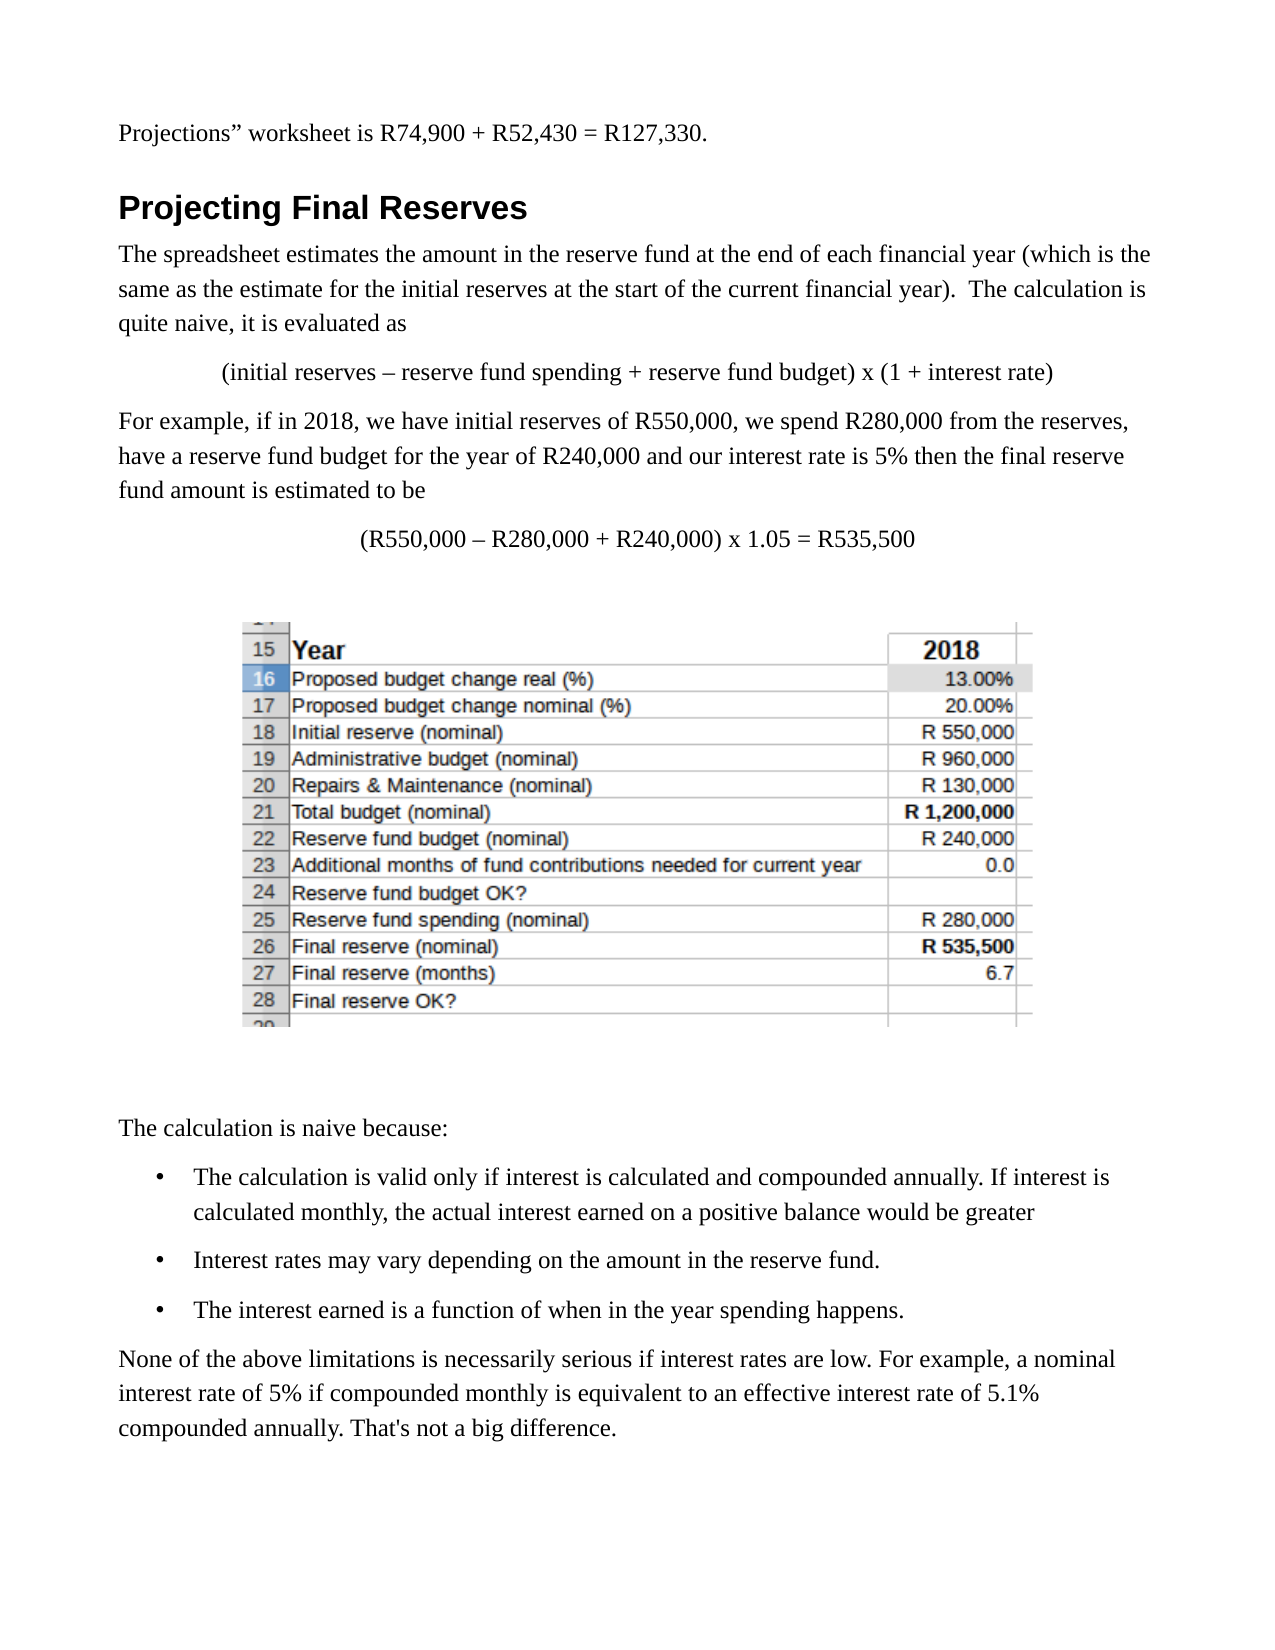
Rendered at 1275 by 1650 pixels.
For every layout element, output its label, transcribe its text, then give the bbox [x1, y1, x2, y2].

text The calculation is naive because: [118, 1113, 1157, 1142]
subtitle Projecting Final Reserves [118, 188, 1157, 227]
text (initial reserves – reserve fund spending + reserve fund budget) x (1 + interest rate) [118, 357, 1157, 386]
list The calculation is valid only if interest is calculated and compounded annually. If interest is calculated monthly, the actual interest earned on a positive balance would be greater [156, 1162, 1157, 1225]
text For example, if in 2018, we have initial reserves of R550,000, we spend R280,000 from the reserves, have a reserve fund budget for the year of R240,000 and our interest rate is 5% then the final reserve fund amount is estimated to be [118, 406, 1157, 504]
text None of the above limitations is necessarily serious if interest rates are low. For example, a nominal interest rate of 5% if compounded monthly is equivalent to an effective interest rate of 5.1% compounded annually. That's not a big difference. [118, 1344, 1157, 1441]
text Projections” worksheet is R74,900 + R52,430 = R127,330. [118, 118, 1157, 147]
list The interest earned is a function of when in the year spending happens. [156, 1295, 1157, 1323]
text The spreadsheet estimates the amount in the reserve fund at the end of each financial year (which is the same as the estimate for the initial reserves at the start of the current financial year). The calculation is quite naive, it is evaluated as [118, 239, 1157, 337]
picture [242, 622, 1033, 1027]
text (R550,000 – R280,000 + R240,000) x 1.05 = R535,500 [118, 524, 1157, 553]
list Interest rates may vary depending on the amount in the reserve fund. [156, 1246, 1157, 1274]
